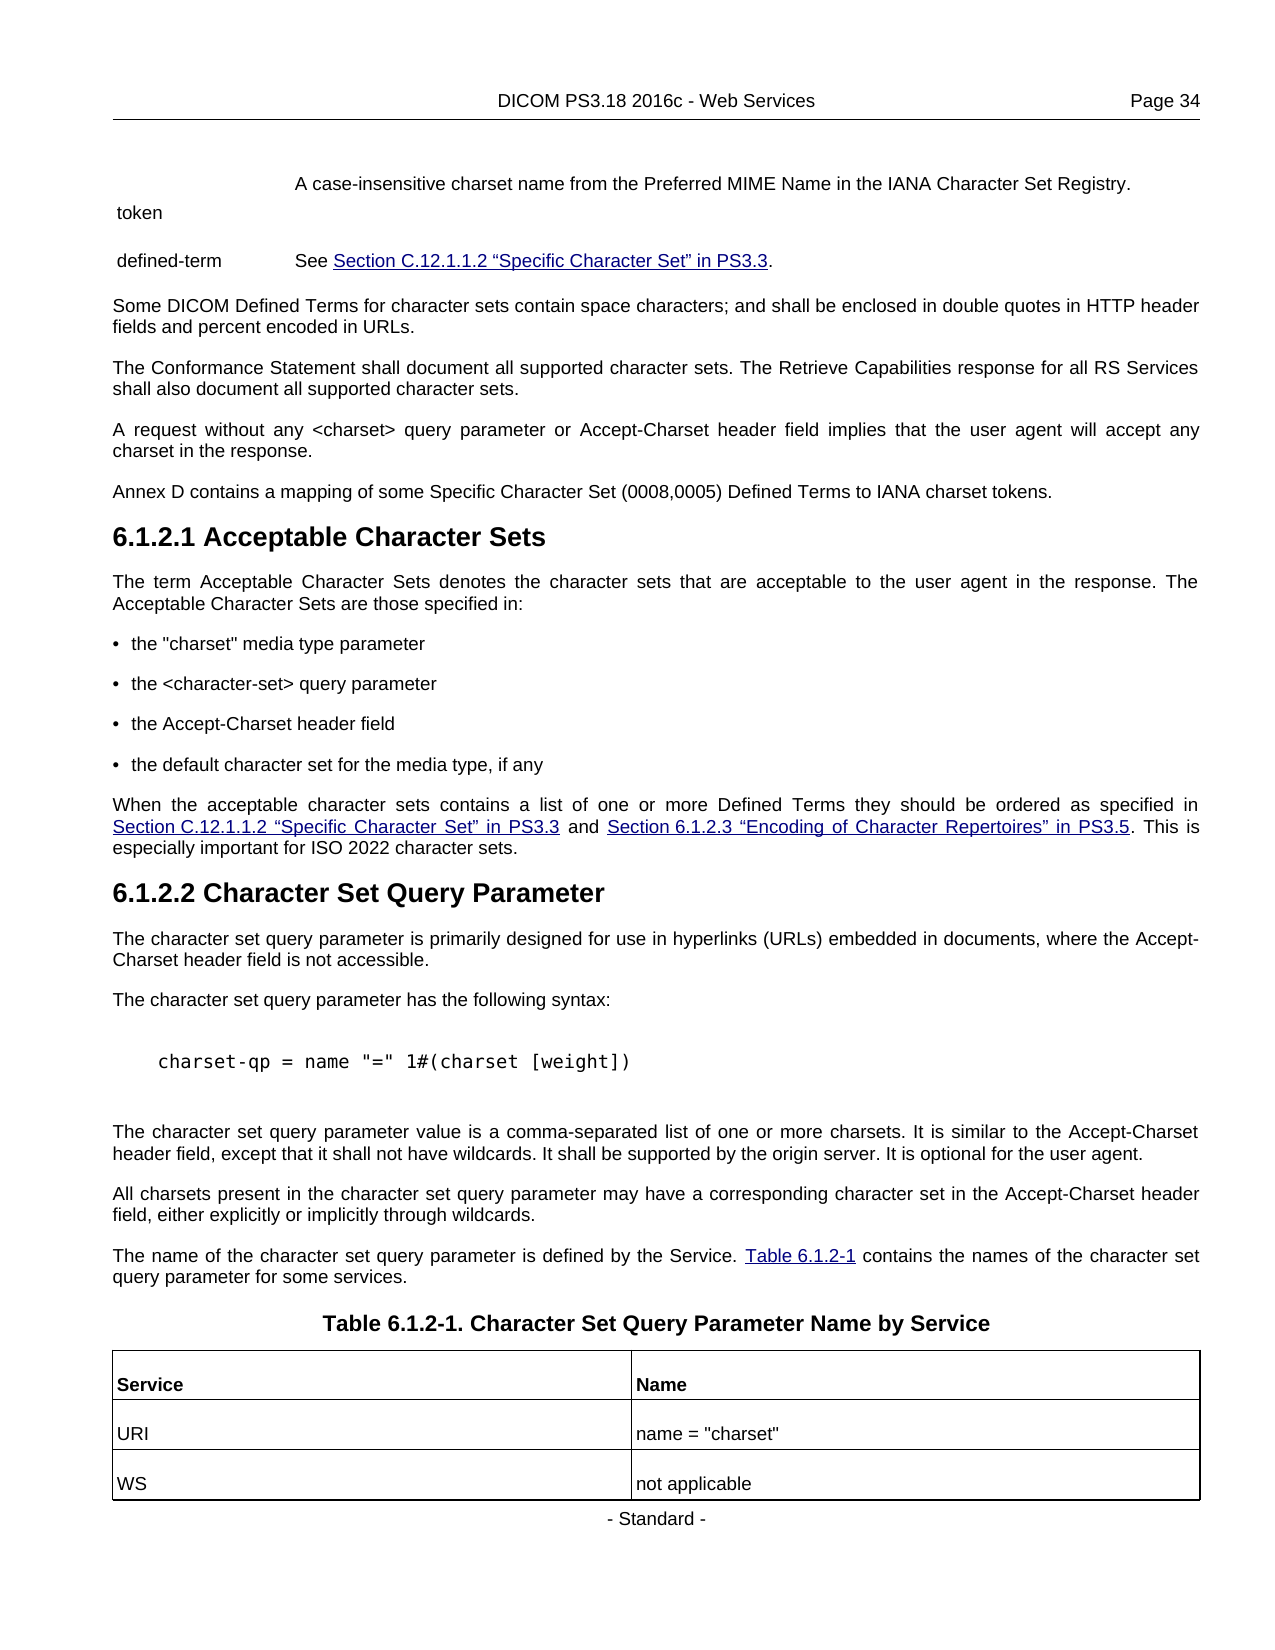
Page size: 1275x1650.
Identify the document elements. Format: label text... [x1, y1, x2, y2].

table_cell WS [113, 1450, 631, 1498]
text The character set query parameter is primarily designed for use in hyperlinks (URLs) embedded in documents, where the Accept-Charset header field is not accessible. [112, 927, 1200, 970]
list the <character-set> query parameter [112, 673, 1200, 694]
table_header token [113, 150, 290, 227]
text The character set query parameter value is a comma-separated list of one or more charsets. It is similar to the Accept-Charset header field, except that it shall not have wildcards. It shall be supported by the origin server. It is optional for the user agent. [112, 1121, 1200, 1164]
text Annex D contains a mapping of some Specific Character Set (0008,0005) Defined Terms to IANA charset tokens. [112, 480, 1200, 502]
text Table 6.1.2-1. Character Set Query Parameter Name by Service [112, 1310, 1200, 1336]
table_cell name = "charset" [632, 1400, 1199, 1449]
text 6.1.2.2 Character Set Query Parameter [112, 877, 1200, 908]
text A request without any <charset> query parameter or Accept-Charset header field implies that the user agent will accept any charset in the response. [112, 418, 1200, 462]
table_header Name [632, 1351, 1199, 1399]
list the "charset" media type parameter [112, 633, 1200, 654]
table_header Service [113, 1351, 631, 1399]
text When the acceptable character sets contains a list of one or more Defined Terms they should be ordered as specified in Section C.12.1.1.2 “Specific Character Set” in PS3.3 and Section 6.1.2.3 “Encoding of Character Repertoires” in PS3.5. This is especially important for ISO 2022 character sets. [112, 794, 1200, 858]
text 6.1.2.1 Acceptable Character Sets [112, 521, 1200, 552]
text The name of the character set query parameter is defined by the Service. Table 6.1.2-1 contains the names of the character set query parameter for some services. [112, 1244, 1200, 1288]
text The term Acceptable Character Sets denotes the character sets that are acceptable to the user agent in the response. The Acceptable Character Sets are those specified in: [112, 571, 1200, 614]
table_cell URI [113, 1400, 631, 1449]
table_cell not applicable [632, 1450, 1199, 1498]
text charset-qp = name "=" 1#(charset [weight]) [112, 1029, 1200, 1102]
text Some DICOM Defined Terms for character sets contain space characters; and shall be enclosed in double quotes in HTTP header fields and percent encoded in URLs. [112, 295, 1200, 338]
text All charsets present in the character set query parameter may have a corresponding character set in the Accept-Charset header field, either explicitly or implicitly through wildcards. [112, 1183, 1200, 1226]
table_header A case-insensitive charset name from the Preferred MIME Name in the IANA Character Set Registry. [290, 150, 1200, 227]
list the default character set for the media type, if any [112, 753, 1200, 775]
list the Accept-Charset header field [112, 713, 1200, 735]
table_cell See Section C.12.1.1.2 “Specific Character Set” in PS3.3. [290, 228, 1200, 276]
text The Conformance Statement shall document all supported character sets. The Retrieve Capabilities response for all RS Services shall also document all supported character sets. [112, 357, 1200, 400]
table_cell defined-term [113, 228, 290, 276]
text The character set query parameter has the following syntax: [112, 989, 1200, 1011]
